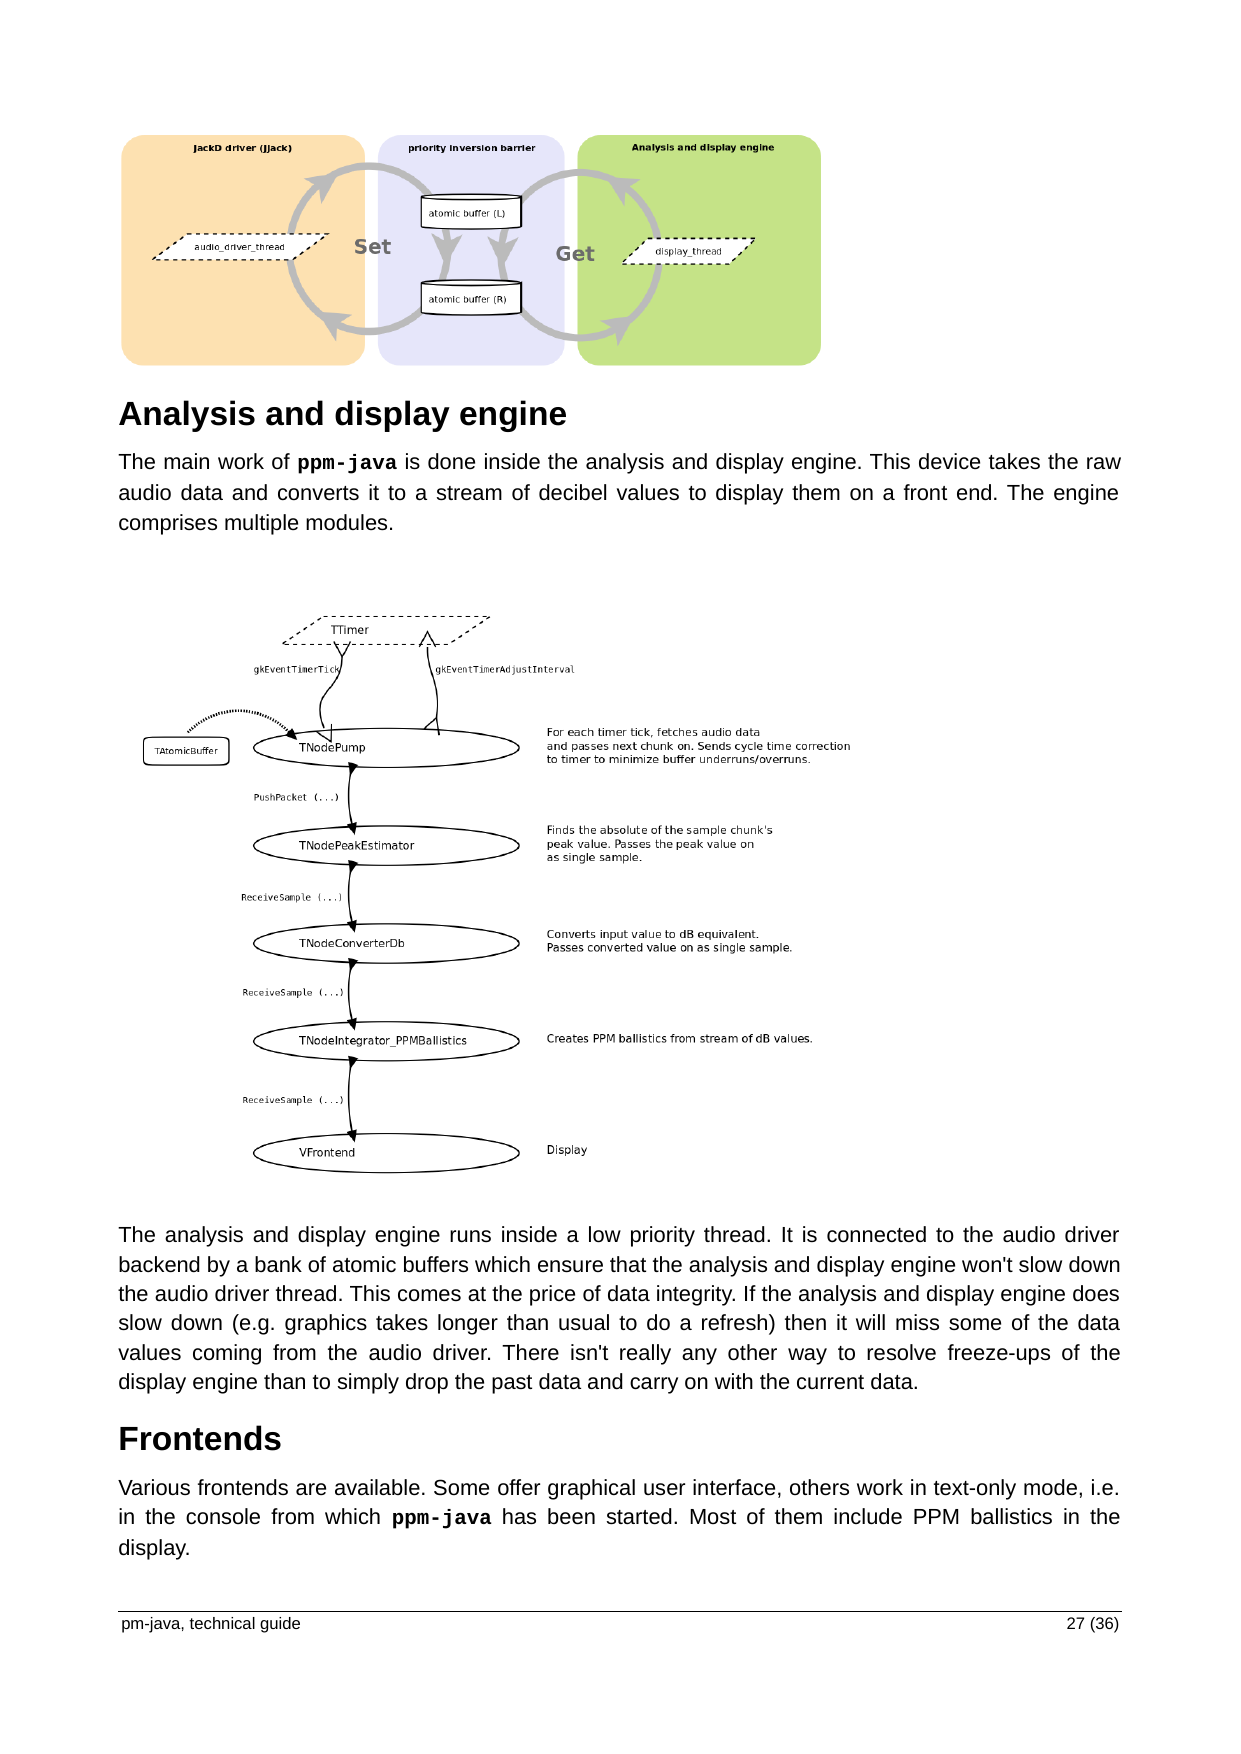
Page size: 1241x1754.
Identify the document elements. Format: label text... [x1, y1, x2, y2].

subtitle Frontends [118, 1420, 1122, 1457]
picture [121, 135, 823, 366]
text Various frontends are available. Some offer graphical user interface, others work in text-only mode, i.e. in the console from which ppm-java has been started. Most of them include PPM ballistics in the display. [118, 1475, 1122, 1560]
text The main work of ppm-java is done inside the analysis and display engine. This device takes the raw audio data and converts it to a stream of decibel values to display them on a front end. The engine comprises multiple modules. [118, 450, 1122, 534]
text The analysis and display engine runs inside a low priority thread. It is connected to the audio driver backend by a bank of atomic buffers which ensure that the analysis and display engine won't slow down the audio driver thread. This comes at the price of data integrity. If the analysis and display engine does slow down (e.g. graphics takes longer than usual to do a refresh) then it will miss some of the data values coming from the audio driver. There isn't really any other way to resolve freeze-ups of the display engine than to simply drop the past data and carry on with the current data. [118, 1189, 1122, 1394]
subtitle Analysis and display engine [118, 118, 1122, 432]
picture [127, 600, 851, 1189]
